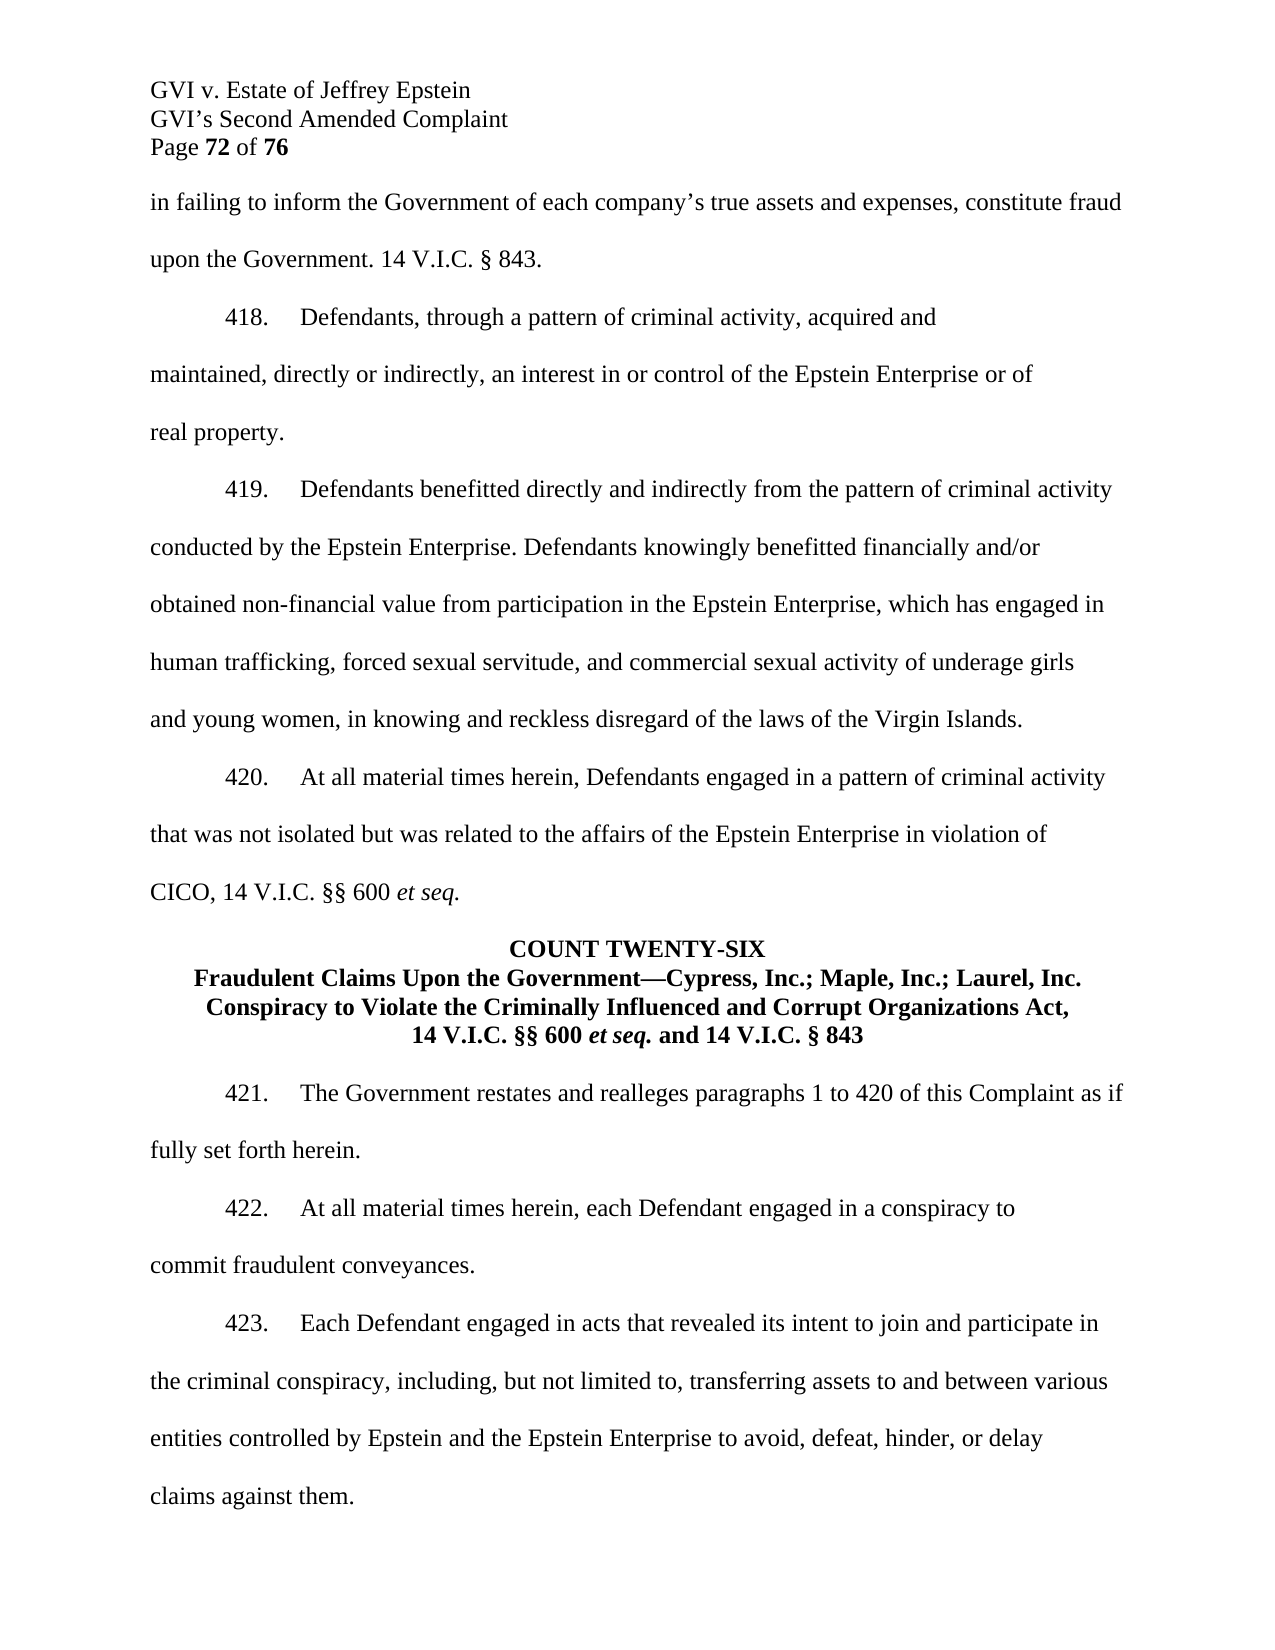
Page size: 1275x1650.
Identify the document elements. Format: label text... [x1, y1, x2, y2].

list Each Defendant engaged in acts that revealed its intent to join and participate in the criminal conspiracy, including, but not limited to, transferring assets to and between various entities controlled by Epstein and the Epstein Enterprise to avoid, defeat, hinder, or delay claims against them. [150, 1308, 1114, 1509]
list At all material times herein, Defendants engaged in a pattern of criminal activity that was not isolated but was related to the affairs of the Epstein Enterprise in violation of CICO, 14 V.I.C. §§ 600 et seq. [150, 762, 1119, 906]
list At all material times herein, each Defendant engaged in a conspiracy to commit fraudulent conveyances. [150, 1193, 1098, 1279]
list Defendants benefitted directly and indirectly from the pattern of criminal activity conducted by the Epstein Enterprise. Defendants knowingly benefitted financially and/or obtained non-financial value from participation in the Epstein Enterprise, which has engaged in human trafficking, forced sexual servitude, and commercial sexual activity of underage girls and young women, in knowing and reckless disregard of the laws of the Virgin Islands. [150, 474, 1116, 733]
text in failing to inform the Government of each company’s true assets and expenses, constitute fraud upon the Government. 14 V.I.C. § 843. [150, 187, 1125, 273]
list Defendants, through a pattern of criminal activity, acquired and maintained, directly or indirectly, an interest in or control of the Epstein Enterprise or of real property. [150, 302, 1059, 445]
subtitle COUNT TWENTY-SIX [150, 934, 1125, 963]
text Fraudulent Claims Upon the Government—Cypress, Inc.; Maple, Inc.; Laurel, Inc. Conspiracy to Violate the Criminally Influenced and Corrupt Organizations Act, 14 V.I.C. §§ 600 et seq. and 14 V.I.C. § 843 [193, 963, 1082, 1049]
list The Government restates and realleges paragraphs 1 to 420 of this Complaint as if fully set forth herein. [150, 1078, 1123, 1164]
